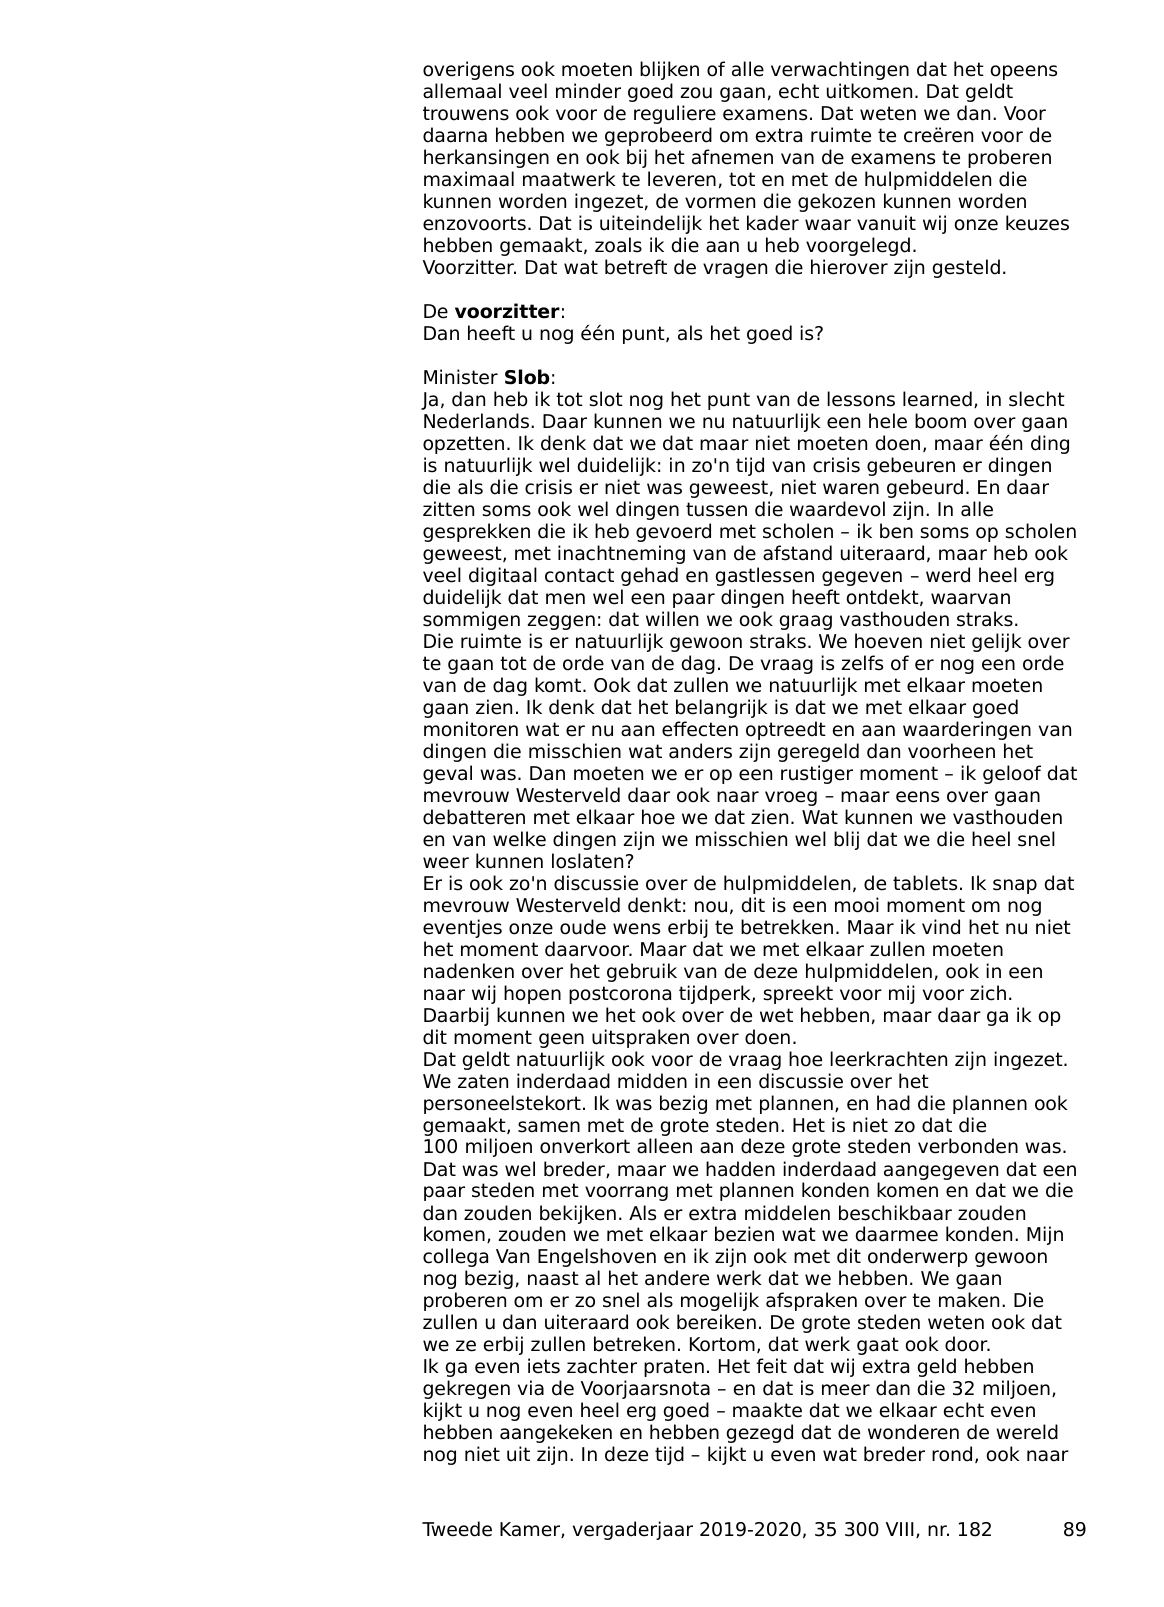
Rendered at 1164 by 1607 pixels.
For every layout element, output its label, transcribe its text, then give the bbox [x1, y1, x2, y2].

text Dat geldt natuurlijk ook voor de vraag hoe leerkrachten zijn ingezet. We zaten inderdaad midden in een discussie over het personeelstekort. Ik was bezig met plannen, en had die plannen ook gemaakt, samen met de grote steden. Het is niet zo dat die 100 miljoen onverkort alleen aan deze grote steden verbonden was. Dat was wel breder, maar we hadden inderdaad aangegeven dat een paar steden met voorrang met plannen konden komen en dat we die dan zouden bekijken. Als er extra middelen beschikbaar zouden komen, zouden we met elkaar bezien wat we daarmee konden. Mijn collega Van Engelshoven en ik zijn ook met dit onderwerp gewoon nog bezig, naast al het andere werk dat we hebben. We gaan proberen om er zo snel als mogelijk afspraken over te maken. Die zullen u dan uiteraard ook bereiken. De grote steden weten ook dat we ze erbij zullen betreken. Kortom, dat werk gaat ook door. [422, 1048, 1087, 1356]
text Ja, dan heb ik tot slot nog het punt van de lessons learned, in slecht Nederlands. Daar kunnen we nu natuurlijk een hele boom over gaan opzetten. Ik denk dat we dat maar niet moeten doen, maar één ding is natuurlijk wel duidelijk: in zo'n tijd van crisis gebeuren er dingen die als die crisis er niet was geweest, niet waren gebeurd. En daar zitten soms ook wel dingen tussen die waardevol zijn. In alle gesprekken die ik heb gevoerd met scholen – ik ben soms op scholen geweest, met inachtneming van de afstand uiteraard, maar heb ook veel digitaal contact gehad en gastlessen gegeven – werd heel erg duidelijk dat men wel een paar dingen heeft ontdekt, waarvan sommigen zeggen: dat willen we ook graag vasthouden straks. [422, 389, 1087, 631]
text Minister Slob: [422, 367, 1087, 389]
text Er is ook zo'n discussie over de hulpmiddelen, de tablets. Ik snap dat mevrouw Westerveld denkt: nou, dit is een mooi moment om nog eventjes onze oude wens erbij te betrekken. Maar ik vind het nu niet het moment daarvoor. Maar dat we met elkaar zullen moeten nadenken over het gebruik van de deze hulpmiddelen, ook in een naar wij hopen postcorona tijdperk, spreekt voor mij voor zich. Daarbij kunnen we het ook over de wet hebben, maar daar ga ik op dit moment geen uitspraken over doen. [422, 873, 1087, 1048]
text Ik ga even iets zachter praten. Het feit dat wij extra geld hebben gekregen via de Voorjaarsnota – en dat is meer dan die 32 miljoen, kijkt u nog even heel erg goed – maakte dat we elkaar echt even hebben aangekeken en hebben gezegd dat de wonderen de wereld nog niet uit zijn. In deze tijd – kijkt u even wat breder rond, ook naar [422, 1356, 1087, 1466]
text De voorzitter: [422, 301, 1087, 323]
text Voorzitter. Dat wat betreft de vragen die hierover zijn gesteld. [422, 257, 1087, 279]
text Die ruimte is er natuurlijk gewoon straks. We hoeven niet gelijk over te gaan tot de orde van de dag. De vraag is zelfs of er nog een orde van de dag komt. Ook dat zullen we natuurlijk met elkaar moeten gaan zien. Ik denk dat het belangrijk is dat we met elkaar goed monitoren wat er nu aan effecten optreedt en aan waarderingen van dingen die misschien wat anders zijn geregeld dan voorheen het geval was. Dan moeten we er op een rustiger moment – ik geloof dat mevrouw Westerveld daar ook naar vroeg – maar eens over gaan debatteren met elkaar hoe we dat zien. Wat kunnen we vasthouden en van welke dingen zijn we misschien wel blij dat we die heel snel weer kunnen loslaten? [422, 631, 1087, 873]
text Dan heeft u nog één punt, als het goed is? [422, 323, 1087, 345]
text overigens ook moeten blijken of alle verwachtingen dat het opeens allemaal veel minder goed zou gaan, echt uitkomen. Dat geldt trouwens ook voor de reguliere examens. Dat weten we dan. Voor daarna hebben we geprobeerd om extra ruimte te creëren voor de herkansingen en ook bij het afnemen van de examens te proberen maximaal maatwerk te leveren, tot en met de hulpmiddelen die kunnen worden ingezet, de vormen die gekozen kunnen worden enzovoorts. Dat is uiteindelijk het kader waar vanuit wij onze keuzes hebben gemaakt, zoals ik die aan u heb voorgelegd. [422, 59, 1087, 257]
